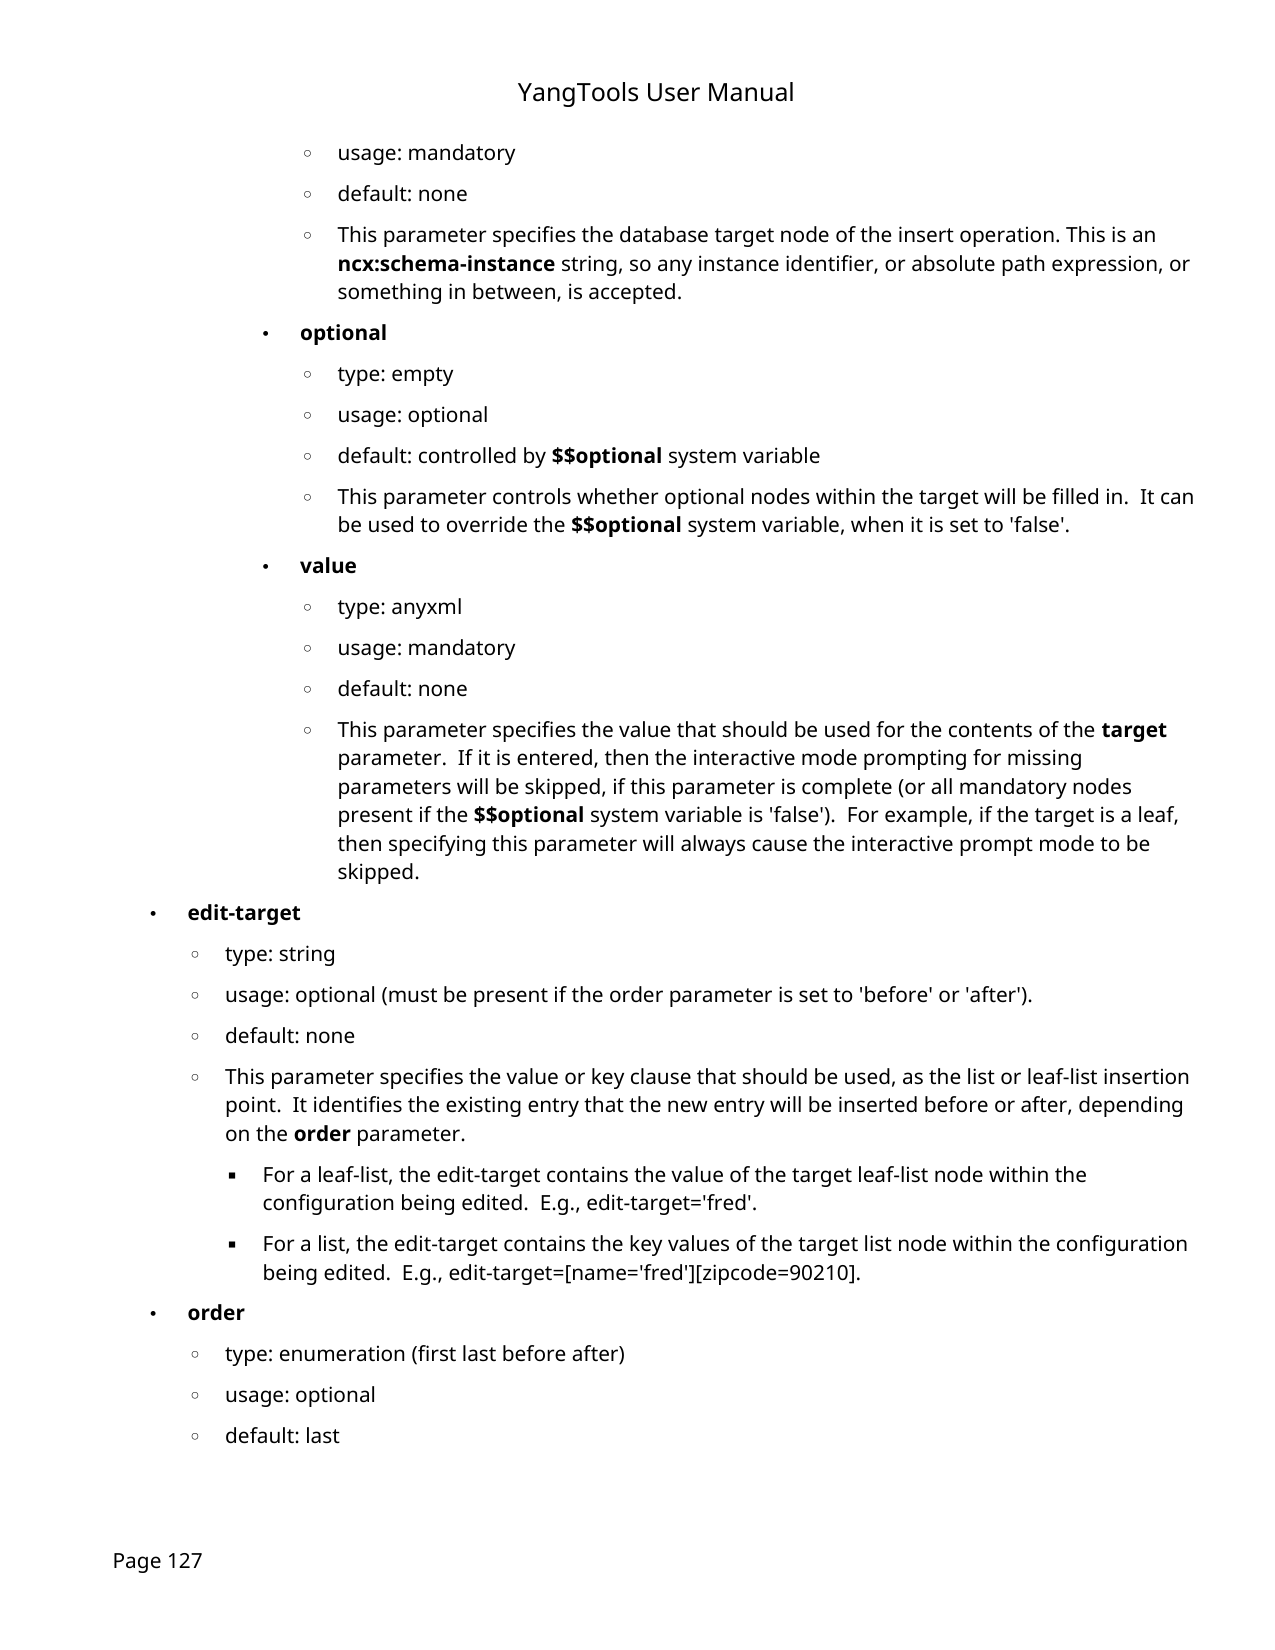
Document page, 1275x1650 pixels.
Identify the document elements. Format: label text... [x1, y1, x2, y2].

list default: none [300, 674, 1200, 703]
list usage: optional [300, 400, 1200, 428]
list order [150, 1298, 1200, 1327]
list This parameter specifies the value that should be used for the contents of the target parameter. If it is entered, then the interactive mode prompting for missing parameters will be skipped, if this parameter is complete (or all mandatory nodes present if the $$optional system variable is 'false'). For example, if the target is a leaf, then specifying this parameter will always cause the interactive prompt mode to be skipped. [300, 715, 1200, 886]
list type: string [187, 939, 1200, 968]
list optional [262, 318, 1200, 347]
list default: none [300, 179, 1200, 208]
list edit-target [150, 898, 1200, 927]
list default: none [187, 1021, 1200, 1049]
list For a leaf-list, the edit-target contains the value of the target leaf-list node within the configuration being edited. E.g., edit-target='fred'. [225, 1160, 1200, 1217]
list type: anyxml [300, 592, 1200, 621]
list usage: optional (must be present if the order parameter is set to 'before' or 'after'). [187, 980, 1200, 1008]
list usage: mandatory [300, 633, 1200, 662]
list type: empty [300, 359, 1200, 388]
list This parameter specifies the database target node of the insert operation. This is an ncx:schema-instance string, so any instance identifier, or absolute path expression, or something in between, is accepted. [300, 220, 1200, 306]
list usage: mandatory [300, 138, 1200, 167]
list This parameter specifies the value or key clause that should be used, as the list or leaf-list insertion point. It identifies the existing entry that the new entry will be inserted before or after, depending on the order parameter. [187, 1062, 1200, 1147]
list For a list, the edit-target contains the key values of the target list node within the configuration being edited. E.g., edit-target=[name='fred'][zipcode=90210]. [225, 1229, 1200, 1286]
list usage: optional [187, 1380, 1200, 1409]
list value [262, 551, 1200, 580]
list default: controlled by $$optional system variable [300, 441, 1200, 469]
list type: enumeration (first last before after) [187, 1339, 1200, 1368]
list default: last [187, 1421, 1200, 1450]
list This parameter controls whether optional nodes within the target will be filled in. It can be used to override the $$optional system variable, when it is set to 'false'. [300, 482, 1200, 539]
